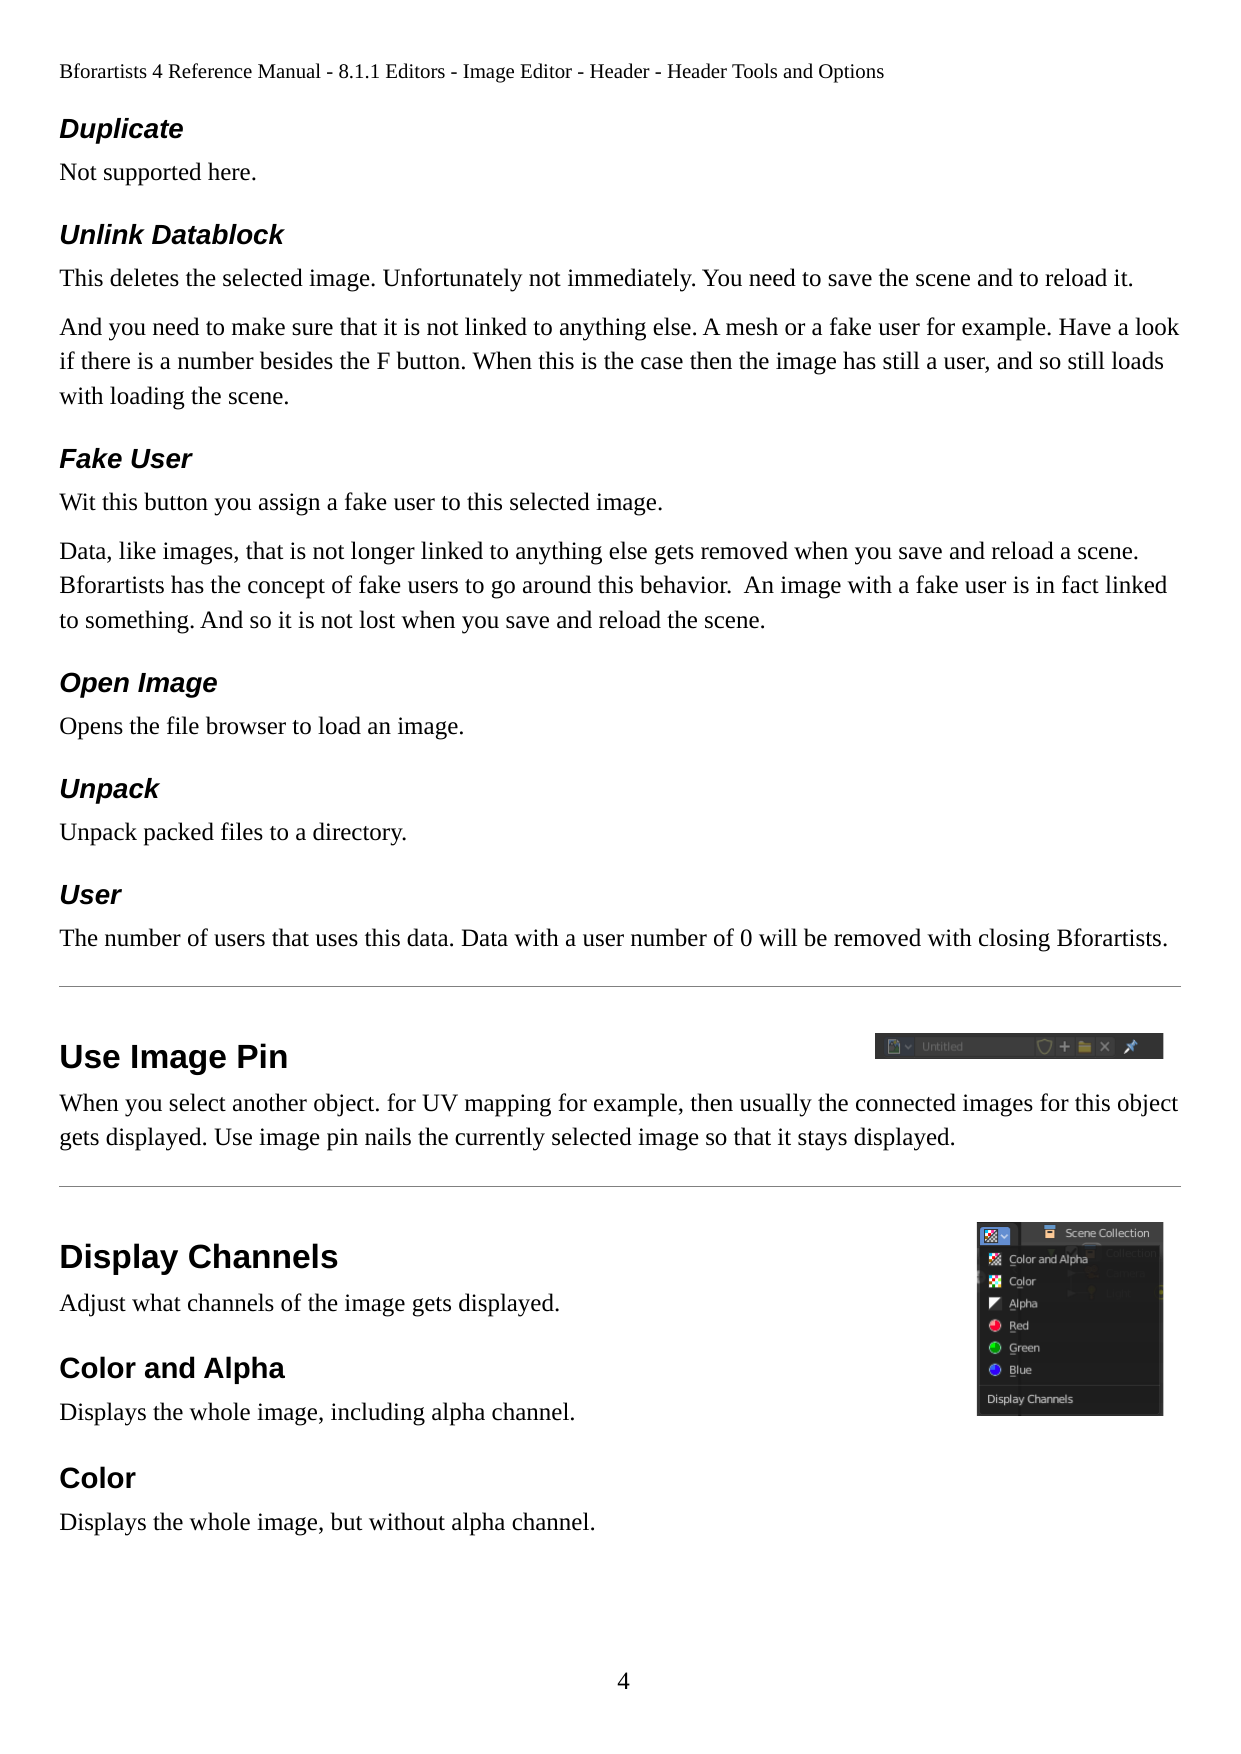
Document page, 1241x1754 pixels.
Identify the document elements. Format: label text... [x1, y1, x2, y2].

subtitle Fake User [59, 442, 1181, 474]
text Adjust what channels of the image gets displayed. [59, 1288, 976, 1316]
subtitle Color and Alpha [59, 1351, 976, 1385]
text Displays the whole image, but without alpha channel. [59, 1507, 1181, 1536]
text Opens the file browser to load an image. [59, 711, 1181, 739]
subtitle Color [59, 1461, 1181, 1495]
subtitle User [59, 878, 1181, 910]
subtitle Unpack [59, 772, 1181, 804]
picture [875, 1033, 1164, 1059]
subtitle Duplicate [59, 113, 1181, 144]
subtitle [1164, 1351, 1181, 1385]
subtitle Open Image [59, 666, 1181, 698]
text When you select another object. for UV mapping for example, then usually the connected images for this object gets displayed. Use image pin nails the currently selected image so that it stays displayed. [59, 1088, 1181, 1151]
subtitle Use Image Pin [59, 1037, 1181, 1075]
text Wit this button you assign a fake user to this selected image. [59, 487, 1181, 516]
text Unpack packed files to a directory. [59, 817, 1181, 846]
text The number of users that uses this data. Data with a user number of 0 will be removed with closing Bforartists. [59, 923, 1181, 951]
text Not supported here. [59, 157, 1181, 186]
text Data, like images, that is not longer linked to anything else gets removed when you save and reload a scene. Bforartists has the concept of fake users to go around this behavior. An image with a fake user is in fact linked to something. And so it is not lost when you save and reload the scene. [59, 536, 1181, 634]
text Displays the whole image, including alpha channel. [59, 1397, 1181, 1426]
subtitle Display Channels [59, 1236, 976, 1275]
subtitle [1164, 1236, 1181, 1275]
text And you need to make sure that it is not linked to anything else. A mesh or a fake user for example. Have a look if there is a number besides the F button. When this is the case then the image has still a user, and so still loads with loading the scene. [59, 312, 1181, 410]
picture [976, 1222, 1164, 1416]
subtitle Unlink Datablock [59, 218, 1181, 250]
text This deletes the selected image. Unfortunately not immediately. You need to save the scene and to reload it. [59, 263, 1181, 292]
